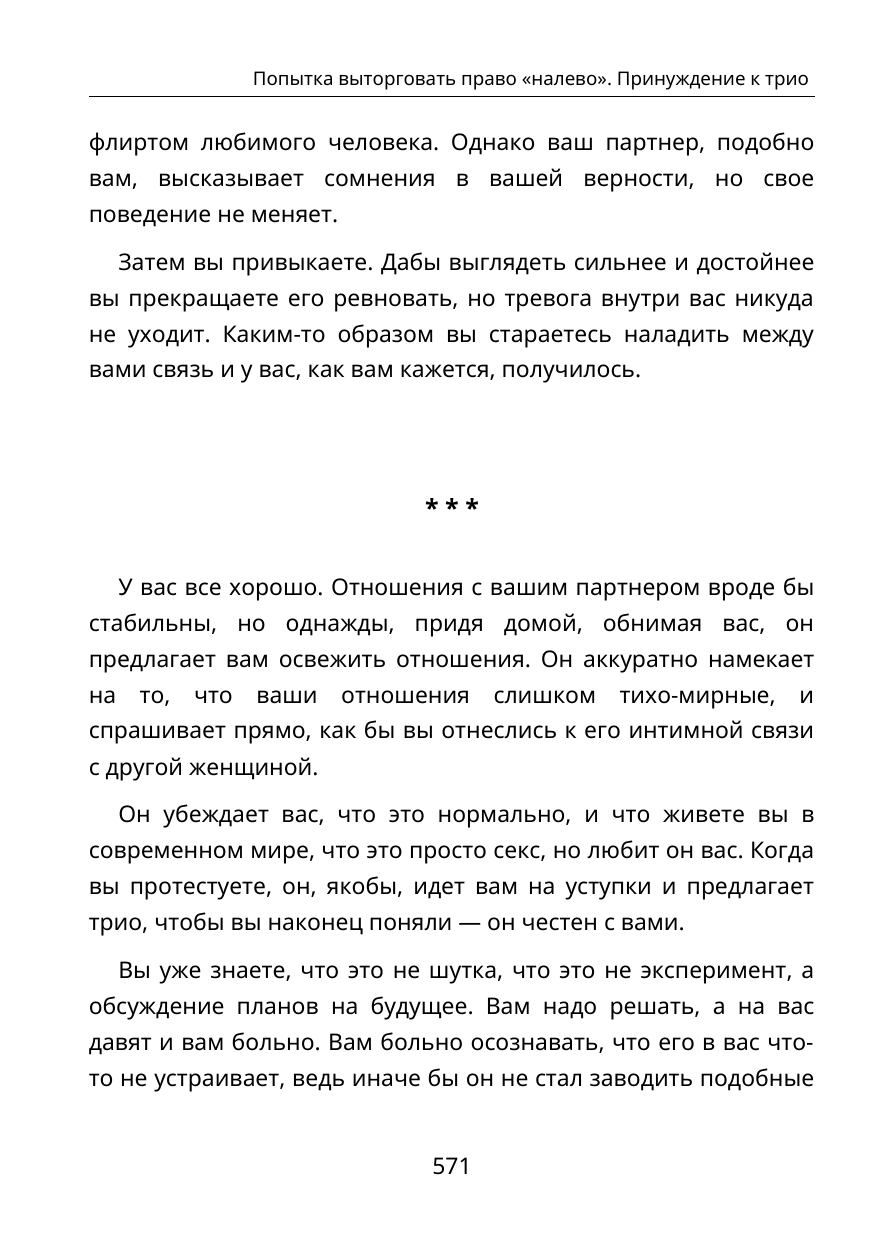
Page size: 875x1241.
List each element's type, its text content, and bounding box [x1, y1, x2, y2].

text Вы уже знаете, что это не шутка, что это не эксперимент, а обсуждение планов на будущее. Вам надо решать, а на вас давят и вам больно. Вам больно осознавать, что его в вас что-то не устраивает, ведь иначе бы он не стал заводить подобные [88, 954, 815, 1093]
text флиртом любимого человека. Однако ваш партнер, подобно вам, высказывает сомнения в вашей верности, но свое поведение не меняет. [88, 126, 815, 229]
text Он убеждает вас, что это нормально, и что живете вы в современном мире, что это просто секс, но любит он вас. Когда вы протестуете, он, якобы, идет вам на уступки и предлагает трио, чтобы вы наконец поняли — он честен с вами. [88, 798, 815, 937]
subtitle * * * [88, 490, 815, 524]
text Затем вы привыкаете. Дабы выглядеть сильнее и достойнее вы прекращаете его ревновать, но тревога внутри вас никуда не уходит. Каким-то образом вы стараетесь наладить между вами связь и у вас, как вам кажется, получилось. [88, 246, 815, 385]
text У вас все хорошо. Отношения с вашим партнером вроде бы стабильны, но однажды, придя домой, обнимая вас, он предлагает вам освежить отношения. Он аккуратно намекает на то, что ваши отношения слишком тихо-мирные, и спрашивает прямо, как бы вы отнеслись к его интимной связи с другой женщиной. [88, 571, 815, 782]
